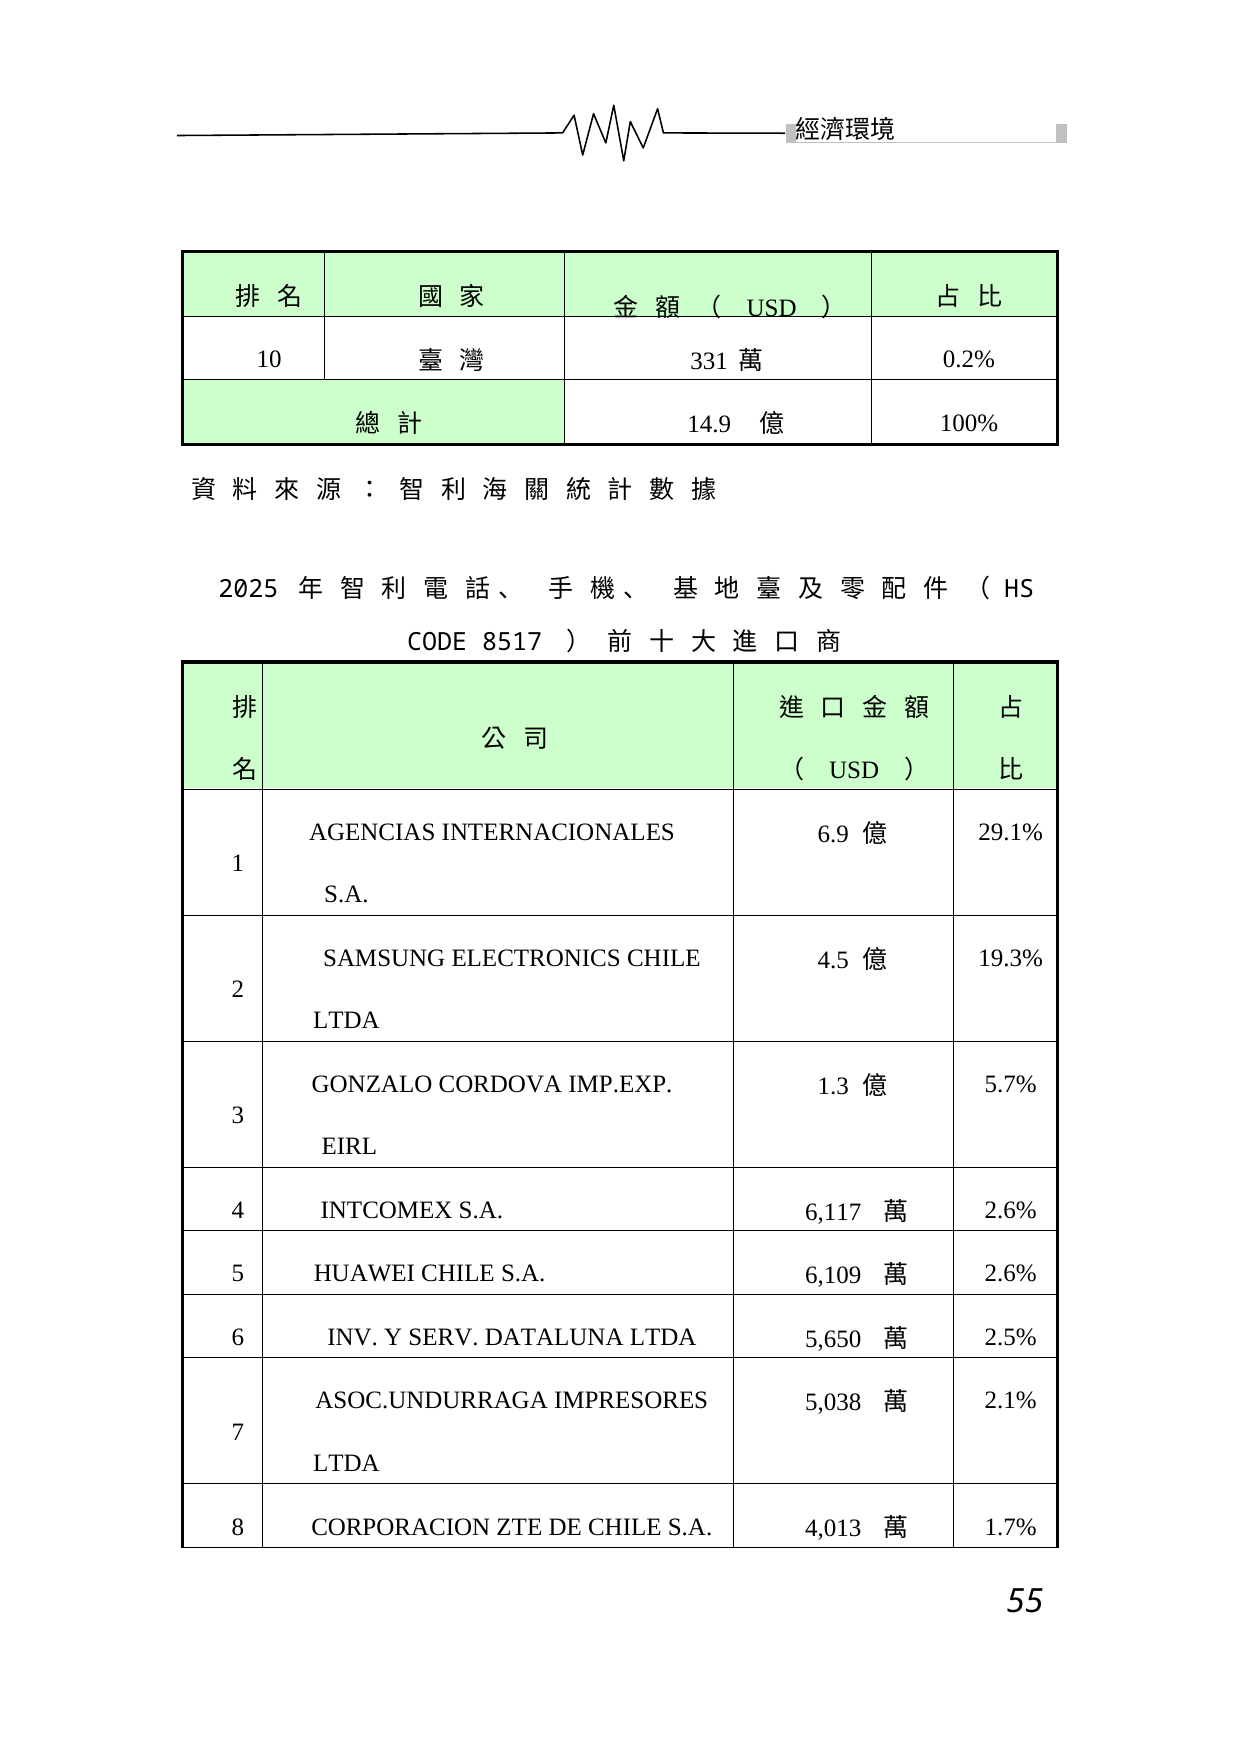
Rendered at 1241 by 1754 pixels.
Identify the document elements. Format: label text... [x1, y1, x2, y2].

table_cell 1.3億 [734, 1042, 953, 1167]
table_cell 331萬 [565, 317, 871, 379]
table_header 占比 [954, 664, 1056, 788]
table_header 排名 [184, 253, 324, 316]
table_header 進口金額（USD） [734, 664, 953, 788]
table_cell 總計 [184, 380, 564, 443]
table_cell 3 [184, 1042, 262, 1167]
table_cell 29.1% [954, 790, 1056, 914]
table_cell 臺灣 [325, 317, 564, 379]
table_cell 7 [184, 1358, 262, 1483]
table_cell AGENCIAS INTERNACIONALES S.A. [263, 790, 733, 914]
table_cell 0.2% [872, 317, 1056, 379]
table_cell 8 [184, 1484, 262, 1547]
table_cell 14.9億 [565, 380, 871, 443]
table_cell HUAWEI CHILE S.A. [263, 1231, 733, 1294]
table_cell 5,650萬 [734, 1295, 953, 1357]
table_cell 2.1% [954, 1358, 1056, 1483]
table_cell 2.6% [954, 1231, 1056, 1294]
table_cell INV. Y SERV. DATALUNA LTDA [263, 1295, 733, 1357]
table_header 排名 [184, 664, 262, 788]
table_cell GONZALO CORDOVA IMP.EXP. EIRL [263, 1042, 733, 1167]
table_cell 6,117萬 [734, 1168, 953, 1230]
table_cell 4 [184, 1168, 262, 1230]
table_cell 6.9億 [734, 790, 953, 914]
table_cell 1.7% [954, 1484, 1056, 1547]
table_header 公司 [263, 664, 733, 788]
table_cell 10 [184, 317, 324, 379]
table_header 國家 [325, 253, 564, 316]
text 資料來源：智利海關統計數據 [183, 446, 1058, 508]
table_cell CORPORACION ZTE DE CHILE S.A. [263, 1484, 733, 1547]
table_cell ASOC.UNDURRAGA IMPRESORES LTDA [263, 1358, 733, 1483]
table_cell 6,109萬 [734, 1231, 953, 1294]
table_cell 2 [184, 916, 262, 1041]
table_header 金額（USD） [565, 253, 871, 316]
table_cell 5.7% [954, 1042, 1056, 1167]
table_cell 2.5% [954, 1295, 1056, 1357]
table_cell SAMSUNG ELECTRONICS CHILE LTDA [263, 916, 733, 1041]
table_cell 6 [184, 1295, 262, 1357]
table_cell 4.5億 [734, 916, 953, 1041]
table_cell 2.6% [954, 1168, 1056, 1230]
table_header 占比 [872, 253, 1056, 316]
table_cell INTCOMEX S.A. [263, 1168, 733, 1230]
text 2025年智利電話、手機、基地臺及零配件（HS CODE 8517）前十大進口商 [183, 535, 1058, 660]
table_cell 4,013萬 [734, 1484, 953, 1547]
table_cell 100% [872, 380, 1056, 443]
table_cell 5 [184, 1231, 262, 1294]
table_cell 5,038萬 [734, 1358, 953, 1483]
table_cell 19.3% [954, 916, 1056, 1041]
table_cell 1 [184, 790, 262, 914]
